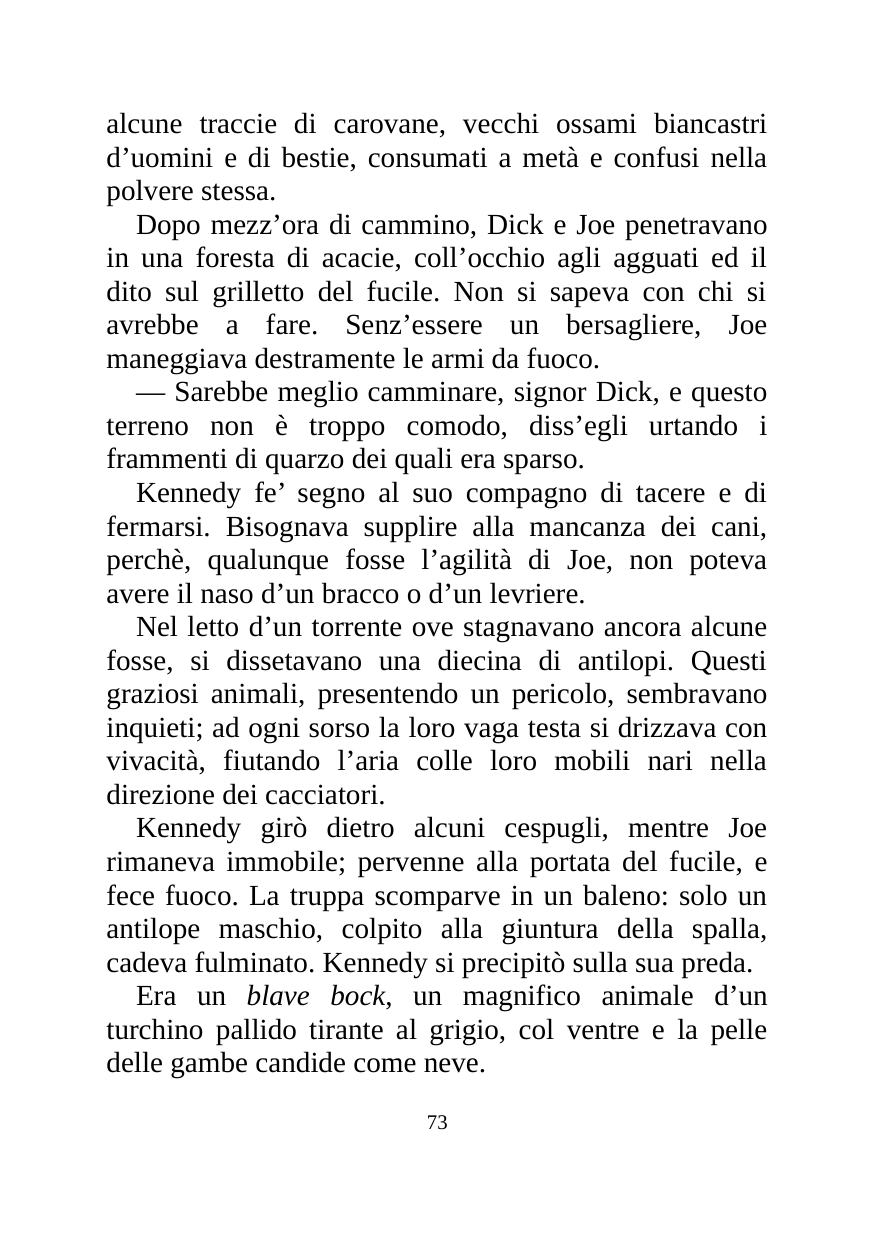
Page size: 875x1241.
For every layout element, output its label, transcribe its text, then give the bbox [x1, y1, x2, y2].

text Era un blave bock, un magnifico animale d’un turchino pallido tirante al grigio, col ventre e la pelle delle gambe candide come neve. [106, 978, 768, 1079]
text — Sarebbe meglio camminare, signor Dick, e questo terreno non è troppo comodo, diss’egli urtando i frammenti di quarzo dei quali era sparso. [106, 374, 768, 475]
text Dopo mezz’ora di cammino, Dick e Joe penetravano in una foresta di acacie, coll’occhio agli agguati ed il dito sul grilletto del fucile. Non si sapeva con chi si avrebbe a fare. Senz’essere un bersagliere, Joe maneggiava destramente le armi da fuoco. [106, 207, 768, 374]
text Kennedy fe’ segno al suo compagno di tacere e di fermarsi. Bisognava supplire alla mancanza dei cani, perchè, qualunque fosse l’agilità di Joe, non poteva avere il naso d’un bracco o d’un levriere. [106, 475, 768, 609]
text alcune traccie di carovane, vecchi ossami biancastri d’uomini e di bestie, consumati a metà e confusi nella polvere stessa. [106, 106, 768, 207]
text Nel letto d’un torrente ove stagnavano ancora alcune fosse, si dissetavano una diecina di antilopi. Questi graziosi animali, presentendo un pericolo, sembravano inquieti; ad ogni sorso la loro vaga testa si drizzava con vivacità, fiutando l’aria colle loro mobili nari nella direzione dei cacciatori. [106, 609, 768, 811]
text Kennedy girò dietro alcuni cespugli, mentre Joe rimaneva immobile; pervenne alla portata del fucile, e fece fuoco. La truppa scomparve in un baleno: solo un antilope maschio, colpito alla giuntura della spalla, cadeva fulminato. Kennedy si precipitò sulla sua preda. [106, 811, 768, 978]
